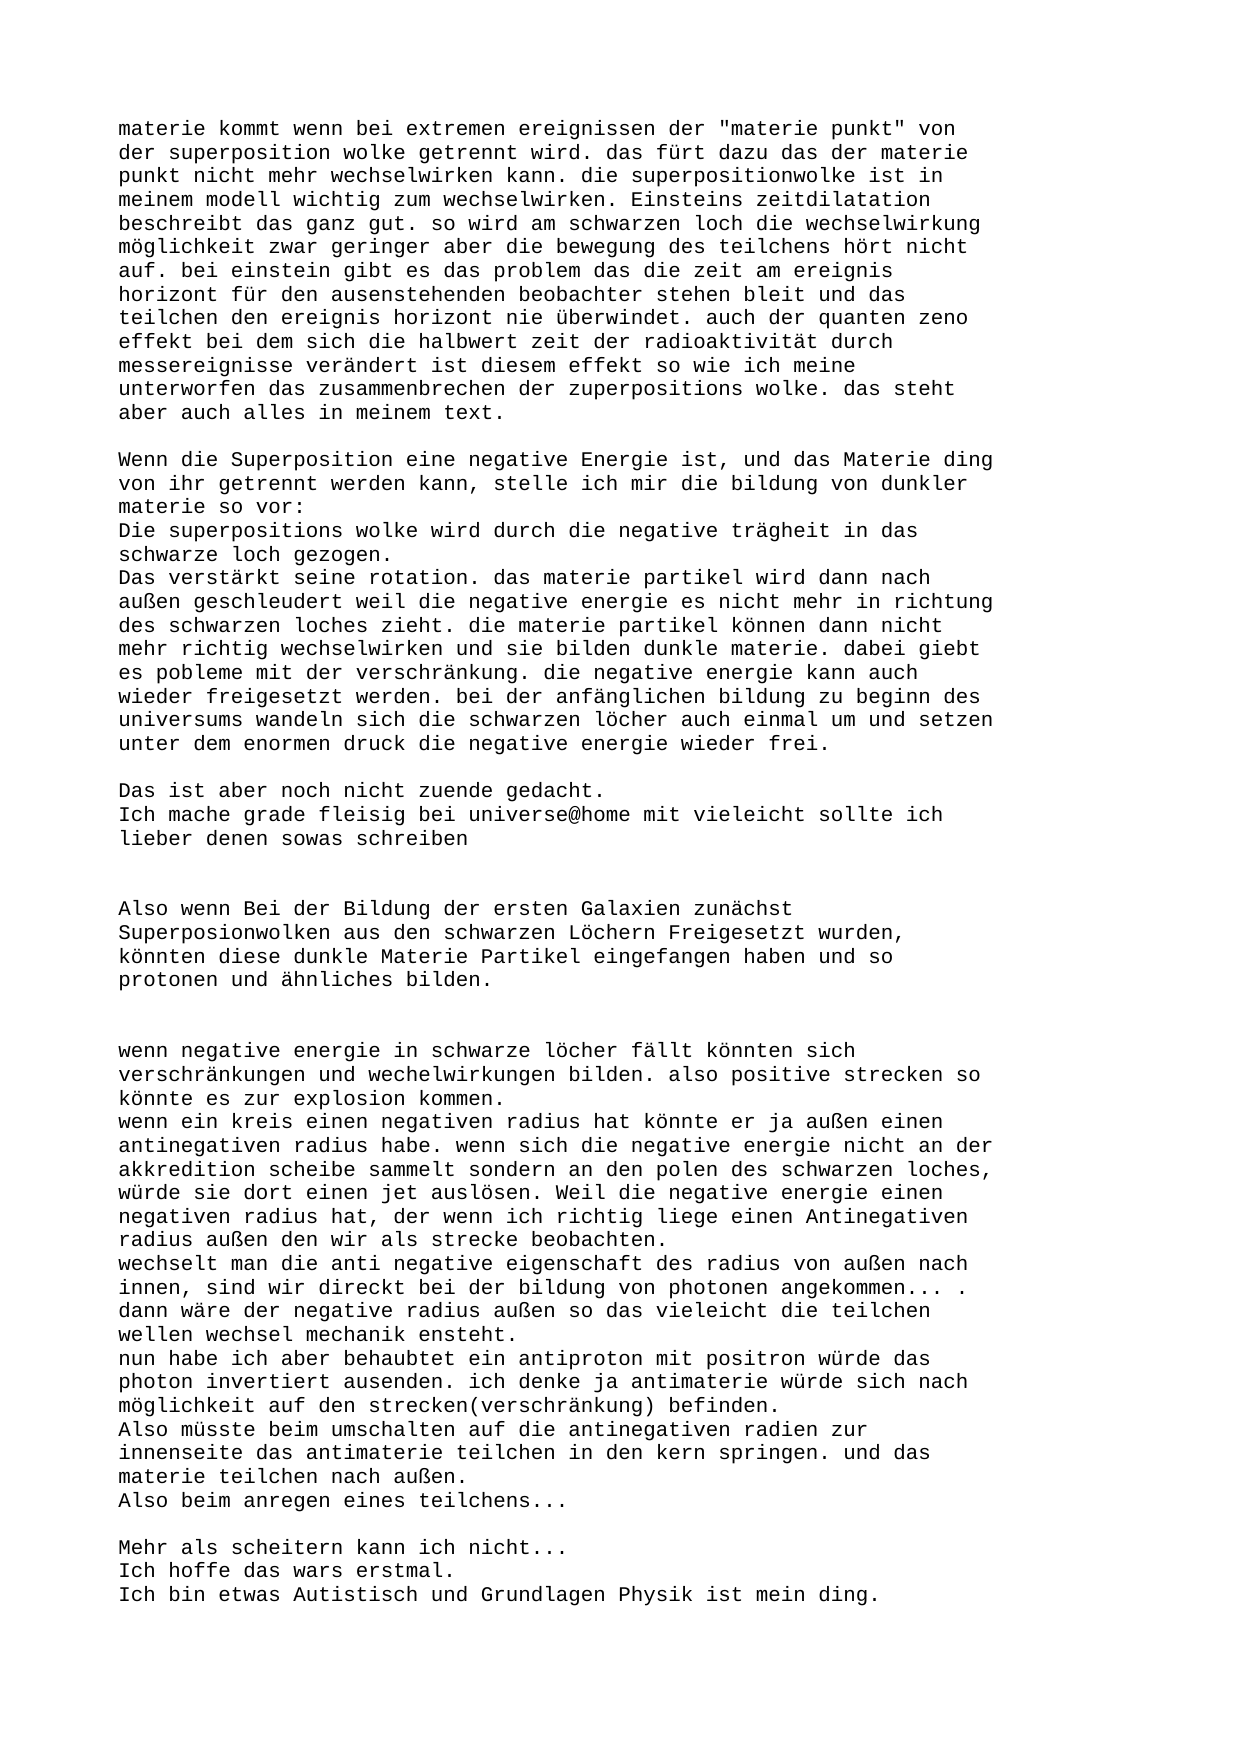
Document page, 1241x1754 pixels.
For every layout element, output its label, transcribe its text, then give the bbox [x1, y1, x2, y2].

text materie kommt wenn bei extremen ereignissen der "materie punkt" von der superposition wolke getrennt wird. das fürt dazu das der materie punkt nicht mehr wechselwirken kann. die superpositionwolke ist in meinem modell wichtig zum wechselwirken. Einsteins zeitdilatation beschreibt das ganz gut. so wird am schwarzen loch die wechselwirkung möglichkeit zwar geringer aber die bewegung des teilchens hört nicht auf. bei einstein gibt es das problem das die zeit am ereignis horizont für den ausenstehenden beobachter stehen bleit und das teilchen den ereignis horizont nie überwindet. auch der quanten zeno effekt bei dem sich die halbwert zeit der radioaktivität durch messereignisse verändert ist diesem effekt so wie ich meine unterworfen das zusammenbrechen der zuperpositions wolke. das steht aber auch alles in meinem text. Wenn die Superposition eine negative Energie ist, und das Materie ding von ihr getrennt werden kann, stelle ich mir die bildung von dunkler materie so vor: Die superpositions wolke wird durch die negative trägheit in das schwarze loch gezogen. Das verstärkt seine rotation. das materie partikel wird dann nach außen geschleudert weil die negative energie es nicht mehr in richtung des schwarzen loches zieht. die materie partikel können dann nicht mehr richtig wechselwirken und sie bilden dunkle materie. dabei giebt es pobleme mit der verschränkung. die negative energie kann auch wieder freigesetzt werden. bei der anfänglichen bildung zu beginn des universums wandeln sich die schwarzen löcher auch einmal um und setzen unter dem enormen druck die negative energie wieder frei. Das ist aber noch nicht zuende gedacht. Ich mache grade fleisig bei universe@home mit vieleicht sollte ich lieber denen sowas schreiben Also wenn Bei der Bildung der ersten Galaxien zunächst Superposionwolken aus den schwarzen Löchern Freigesetzt wurden, könnten diese dunkle Materie Partikel eingefangen haben und so protonen und ähnliches bilden. wenn negative energie in schwarze löcher fällt könnten sich verschränkungen und wechelwirkungen bilden. also positive strecken so könnte es zur explosion kommen. wenn ein kreis einen negativen radius hat könnte er ja außen einen antinegativen radius habe. wenn sich die negative energie nicht an der akkredition scheibe sammelt sondern an den polen des schwarzen loches, würde sie dort einen jet auslösen. Weil die negative energie einen negativen radius hat, der wenn ich richtig liege einen Antinegativen radius außen den wir als strecke beobachten. wechselt man die anti negative eigenschaft des radius von außen nach innen, sind wir direckt bei der bildung von photonen angekommen... . dann wäre der negative radius außen so das vieleicht die teilchen wellen wechsel mechanik ensteht. nun habe ich aber behaubtet ein antiproton mit positron würde das photon invertiert ausenden. ich denke ja antimaterie würde sich nach möglichkeit auf den strecken(verschränkung) befinden. Also müsste beim umschalten auf die antinegativen radien zur innenseite das antimaterie teilchen in den kern springen. und das materie teilchen nach außen. Also beim anregen eines teilchens... Mehr als scheitern kann ich nicht... Ich hoffe das wars erstmal. Ich bin etwas Autistisch und Grundlagen Physik ist mein ding. [118, 118, 1122, 1631]
